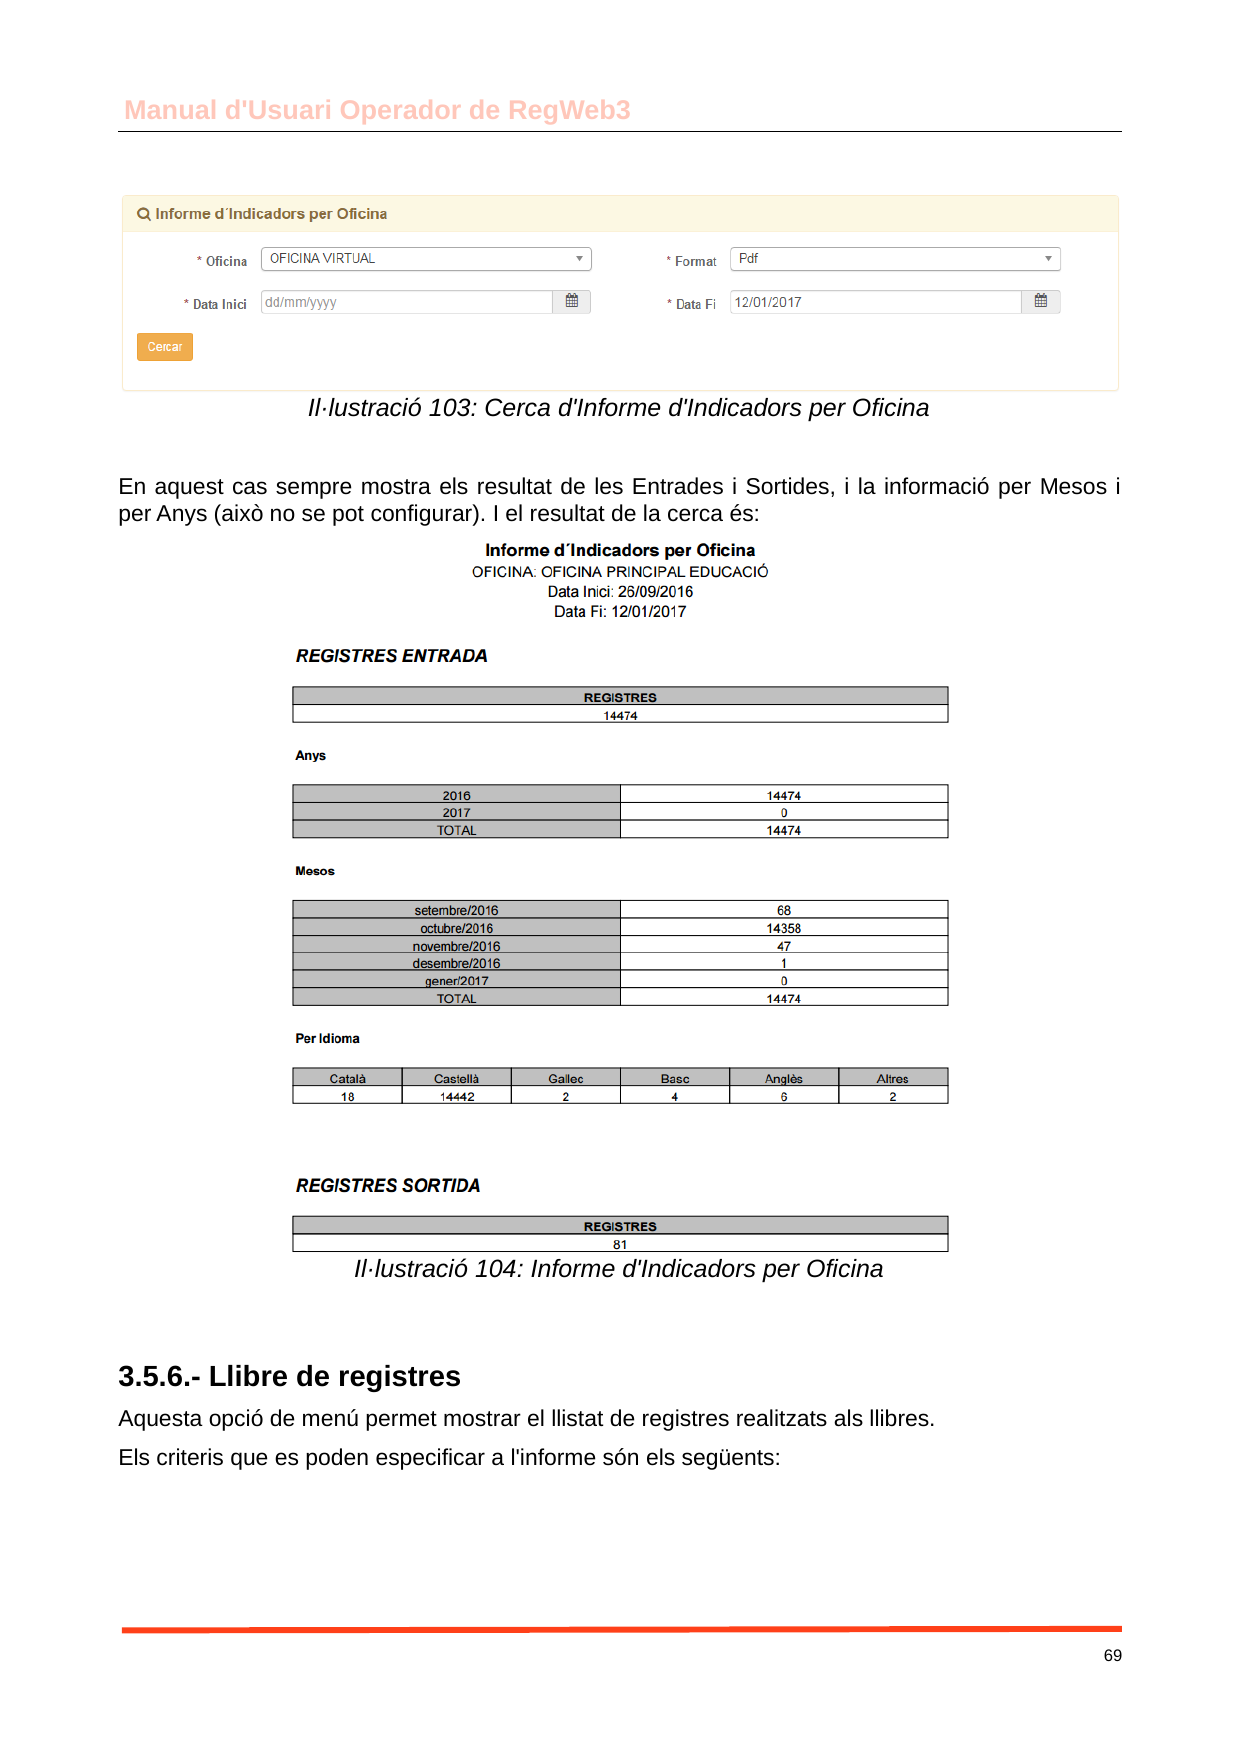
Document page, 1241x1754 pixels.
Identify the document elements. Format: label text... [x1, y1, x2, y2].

subtitle Llibre de registres [118, 1359, 1122, 1392]
text Aquesta opció de menú permet mostrar el llistat de registres realitzats als llibres. [118, 1405, 1122, 1431]
text En aquest cas sempre mostra els resultat de les Entrades i Sortides, i la informació per Mesos i per Anys (això no se pot configurar). I el resultat de la cerca és: [118, 473, 1122, 526]
text Il·lustració : Cerca d'Informe d'Indicadors per Oficina [118, 393, 1122, 422]
text Els criteris que es poden especificar a l'informe són els següents: [118, 1443, 1122, 1470]
text Il·lustració : Informe d'Indicadors per Oficina [118, 551, 1122, 1282]
